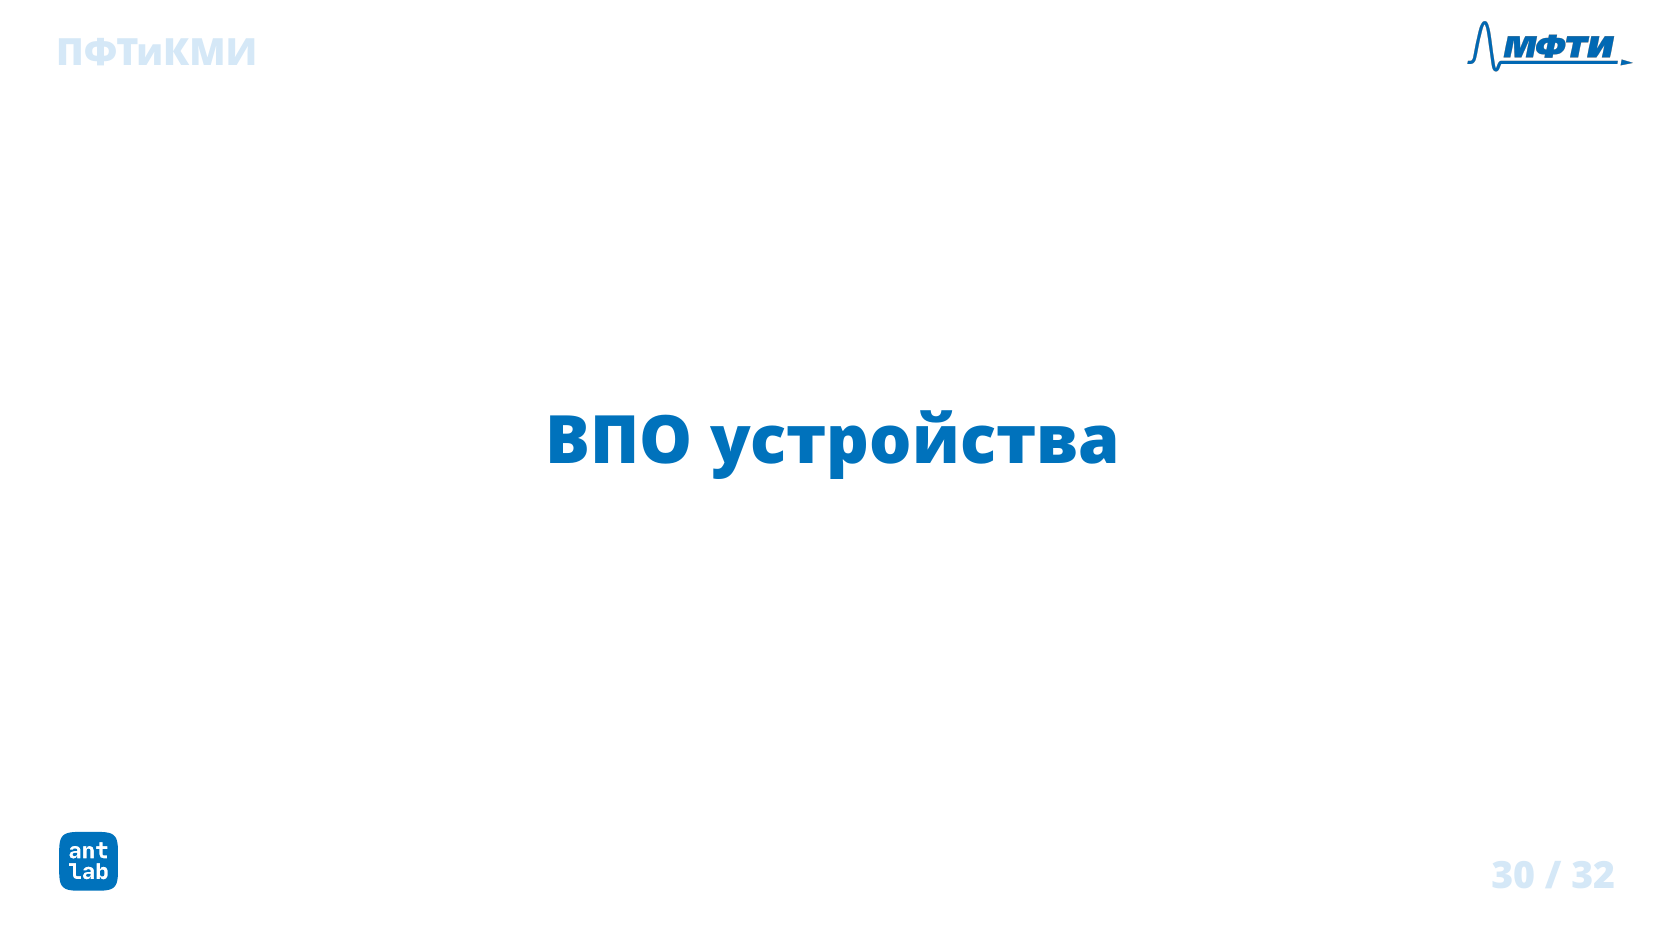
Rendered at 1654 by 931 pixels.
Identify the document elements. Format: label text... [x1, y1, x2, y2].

title ВПО устройства [88, 359, 1577, 515]
picture [1446, 0, 1654, 93]
